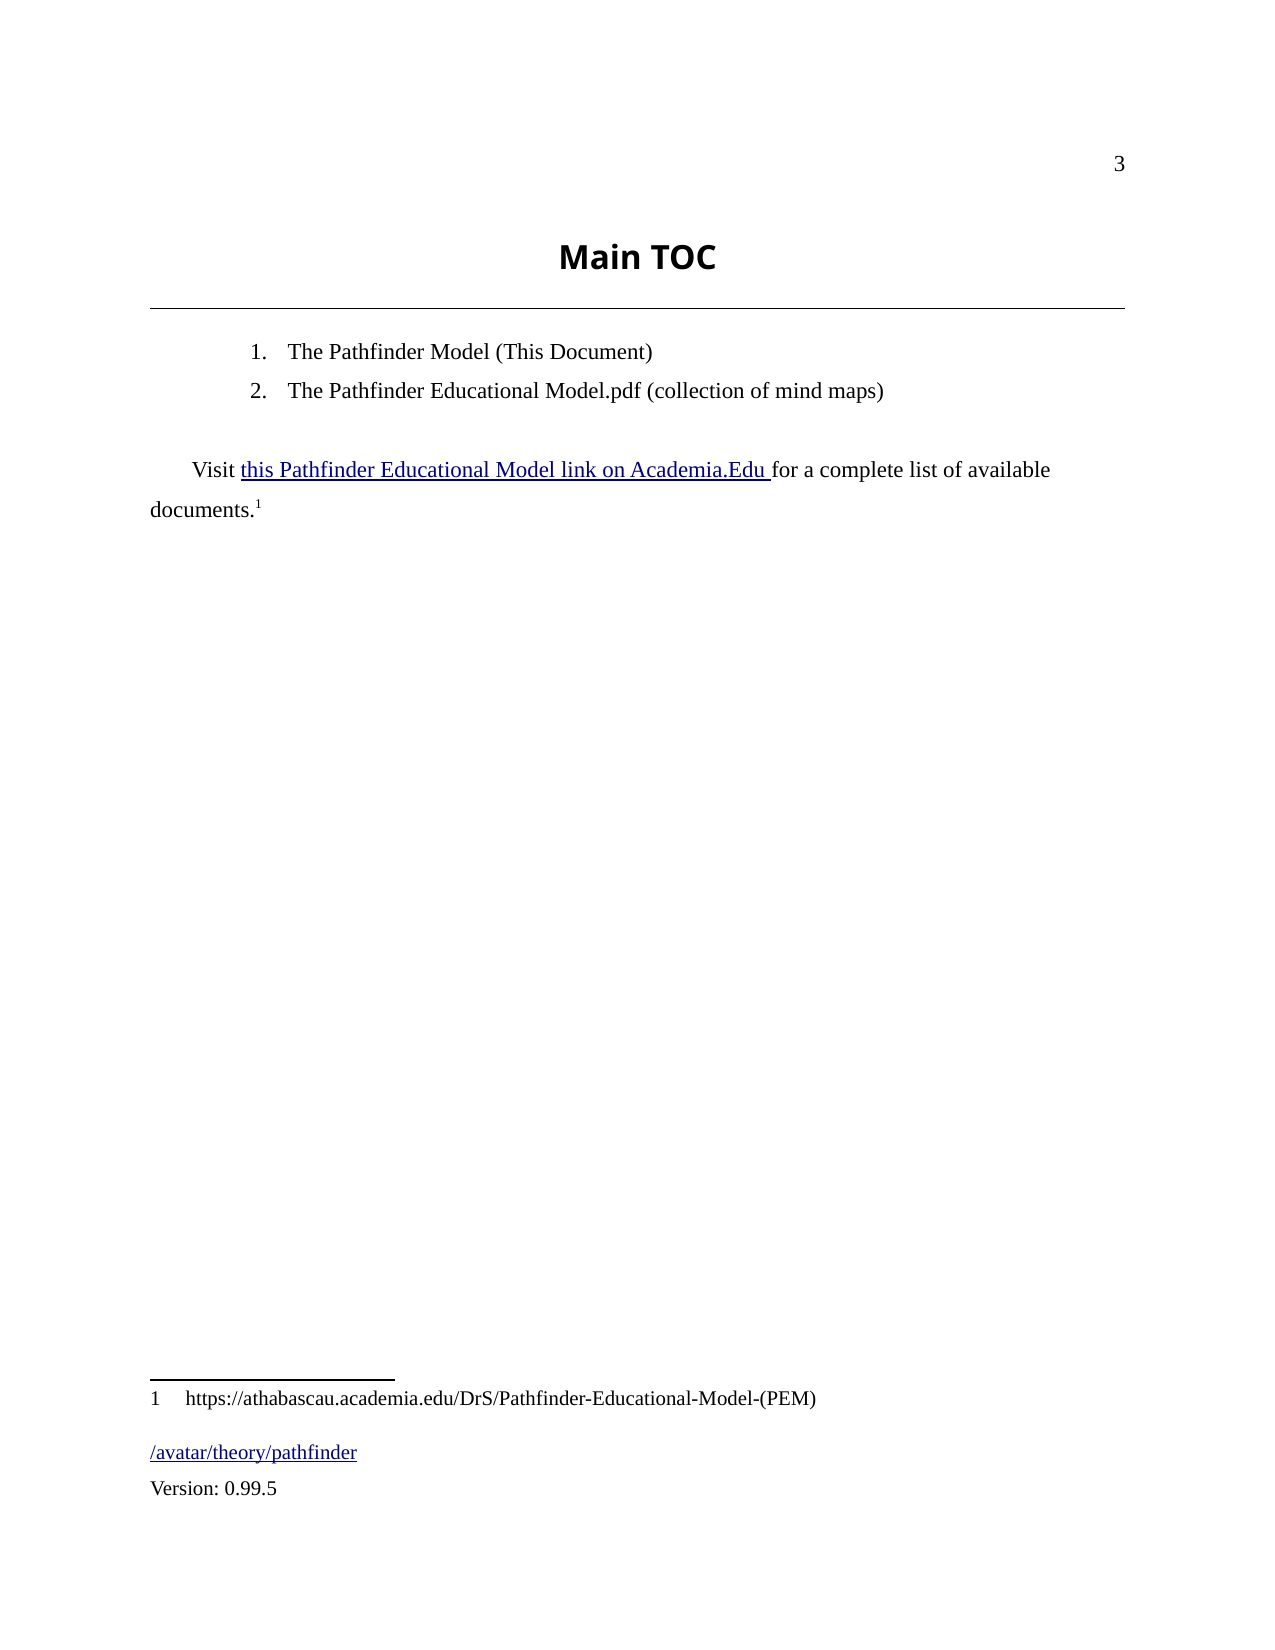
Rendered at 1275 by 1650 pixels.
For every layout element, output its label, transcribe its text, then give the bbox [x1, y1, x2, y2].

text Visit this Pathfinder Educational Model link on Academia.Edu for a complete list of available documents. [150, 456, 1125, 522]
list The Pathfinder Model (This Document) [250, 338, 1125, 364]
list The Pathfinder Educational Model.pdf (collection of mind maps) [250, 377, 1125, 404]
text https://athabascau.academia.edu/DrS/Pathfinder-Educational-Model-(PEM) [150, 1386, 1125, 1410]
subtitle Main TOC [150, 231, 1125, 308]
